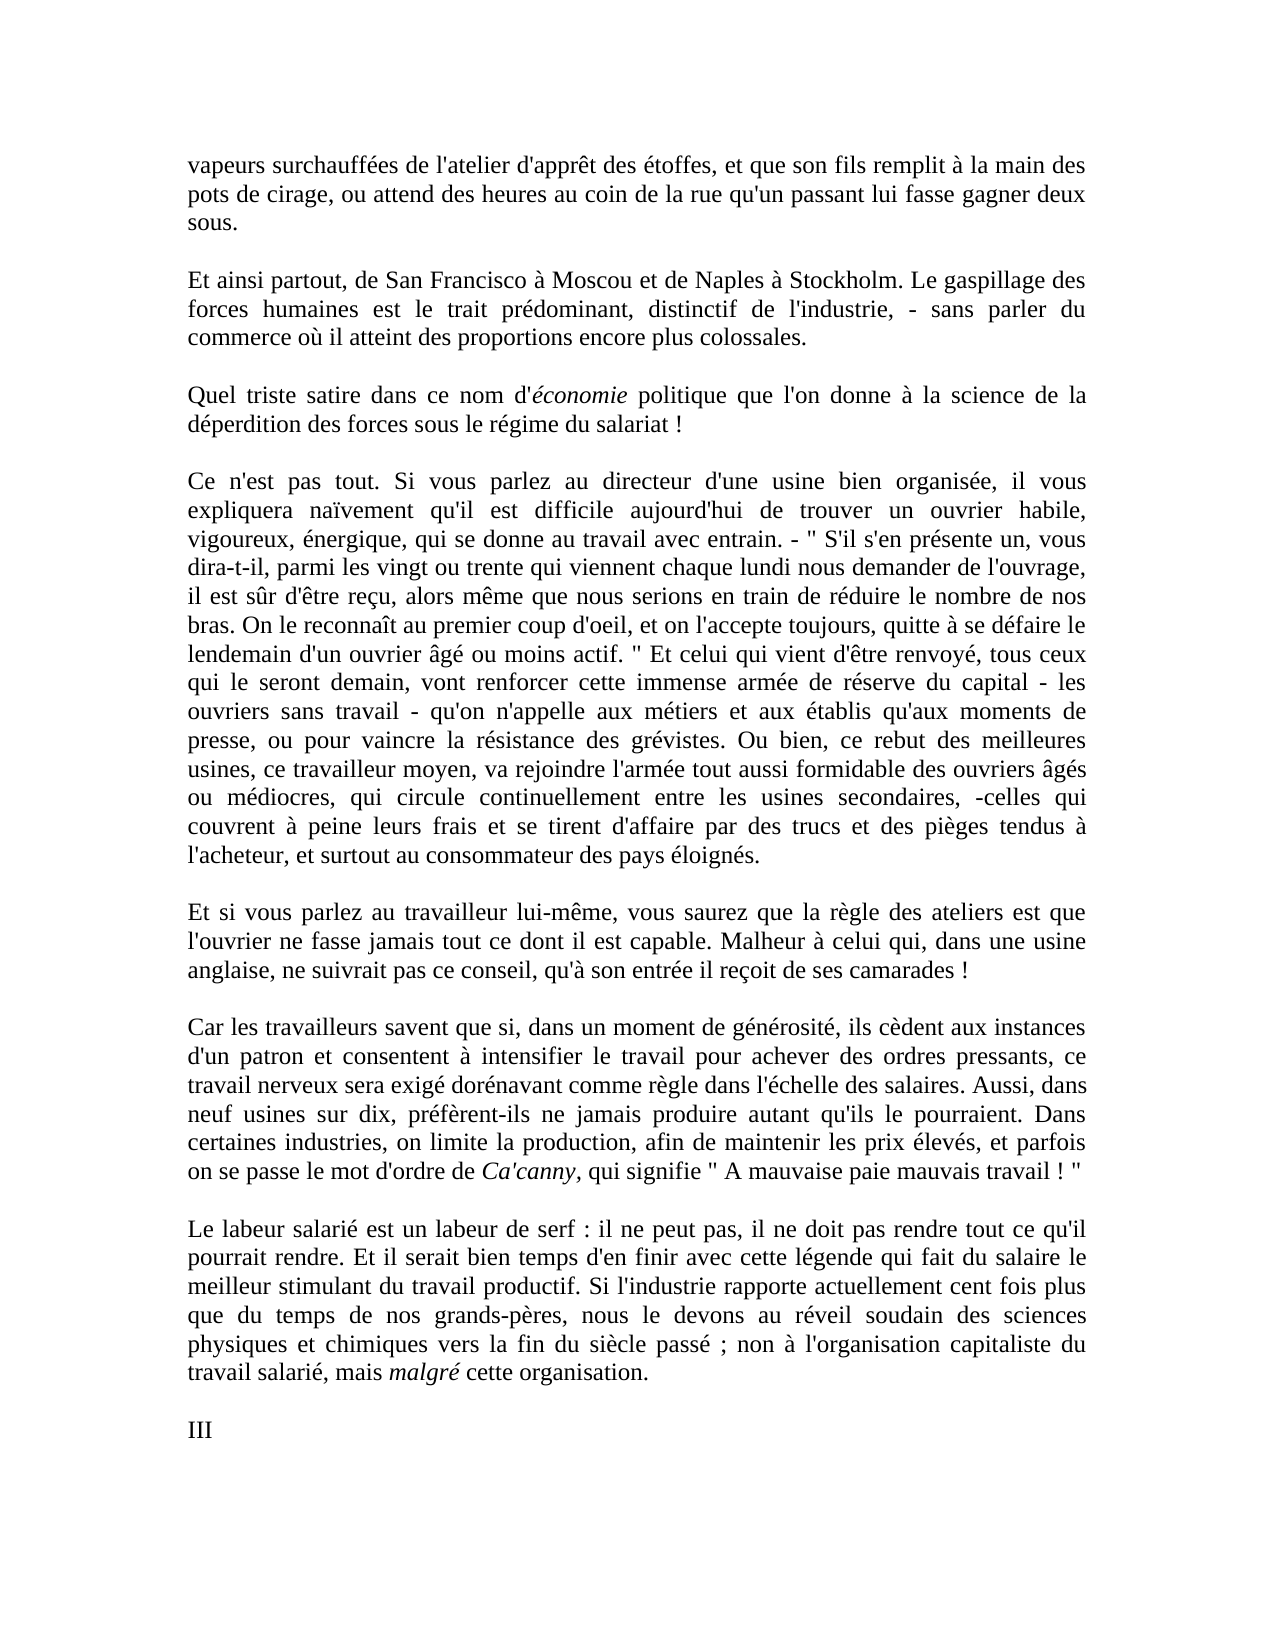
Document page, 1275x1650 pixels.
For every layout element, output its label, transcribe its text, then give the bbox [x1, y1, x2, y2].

text Et ainsi partout, de San Francisco à Moscou et de Naples à Stockholm. Le gaspillage des forces humaines est le trait prédominant, distinctif de l'industrie, - sans parler du commerce où il atteint des proportions encore plus colossales. [187, 265, 1087, 351]
text vapeurs surchauffées de l'atelier d'apprêt des étoffes, et que son fils remplit à la main des pots de cirage, ou attend des heures au coin de la rue qu'un passant lui fasse gagner deux sous. [187, 150, 1087, 236]
text Car les travailleurs savent que si, dans un moment de générosité, ils cèdent aux instances d'un patron et consentent à intensifier le travail pour achever des ordres pressants, ce travail nerveux sera exigé dorénavant comme règle dans l'échelle des salaires. Aussi, dans neuf usines sur dix, préfèrent-ils ne jamais produire autant qu'ils le pourraient. Dans certaines industries, on limite la production, afin de maintenir les prix élevés, et parfois on se passe le mot d'ordre de Ca'canny, qui signifie " A mauvaise paie mauvais travail ! " [187, 1012, 1087, 1185]
text Ce n'est pas tout. Si vous parlez au directeur d'une usine bien organisée, il vous expliquera naïvement qu'il est difficile aujourd'hui de trouver un ouvrier habile, vigoureux, énergique, qui se donne au travail avec entrain. - " S'il s'en présente un, vous dira-t-il, parmi les vingt ou trente qui viennent chaque lundi nous demander de l'ouvrage, il est sûr d'être reçu, alors même que nous serions en train de réduire le nombre de nos bras. On le reconnaît au premier coup d'oeil, et on l'accepte toujours, quitte à se défaire le lendemain d'un ouvrier âgé ou moins actif. " Et celui qui vient d'être renvoyé, tous ceux qui le seront demain, vont renforcer cette immense armée de réserve du capital - les ouvriers sans travail - qu'on n'appelle aux métiers et aux établis qu'aux moments de presse, ou pour vaincre la résistance des grévistes. Ou bien, ce rebut des meilleures usines, ce travailleur moyen, va rejoindre l'armée tout aussi formidable des ouvriers âgés ou médiocres, qui circule continuellement entre les usines secondaires, -celles qui couvrent à peine leurs frais et se tirent d'affaire par des trucs et des pièges tendus à l'acheteur, et surtout au consommateur des pays éloignés. [187, 466, 1087, 869]
text III [187, 1415, 1087, 1444]
text Et si vous parlez au travailleur lui-même, vous saurez que la règle des ateliers est que l'ouvrier ne fasse jamais tout ce dont il est capable. Malheur à celui qui, dans une usine anglaise, ne suivrait pas ce conseil, qu'à son entrée il reçoit de ses camarades ! [187, 897, 1087, 984]
text Le labeur salarié est un labeur de serf : il ne peut pas, il ne doit pas rendre tout ce qu'il pourrait rendre. Et il serait bien temps d'en finir avec cette légende qui fait du salaire le meilleur stimulant du travail productif. Si l'industrie rapporte actuellement cent fois plus que du temps de nos grands-pères, nous le devons au réveil soudain des sciences physiques et chimiques vers la fin du siècle passé ; non à l'organisation capitaliste du travail salarié, mais malgré cette organisation. [187, 1214, 1087, 1386]
text Quel triste satire dans ce nom d'économie politique que l'on donne à la science de la déperdition des forces sous le régime du salariat ! [187, 380, 1087, 437]
